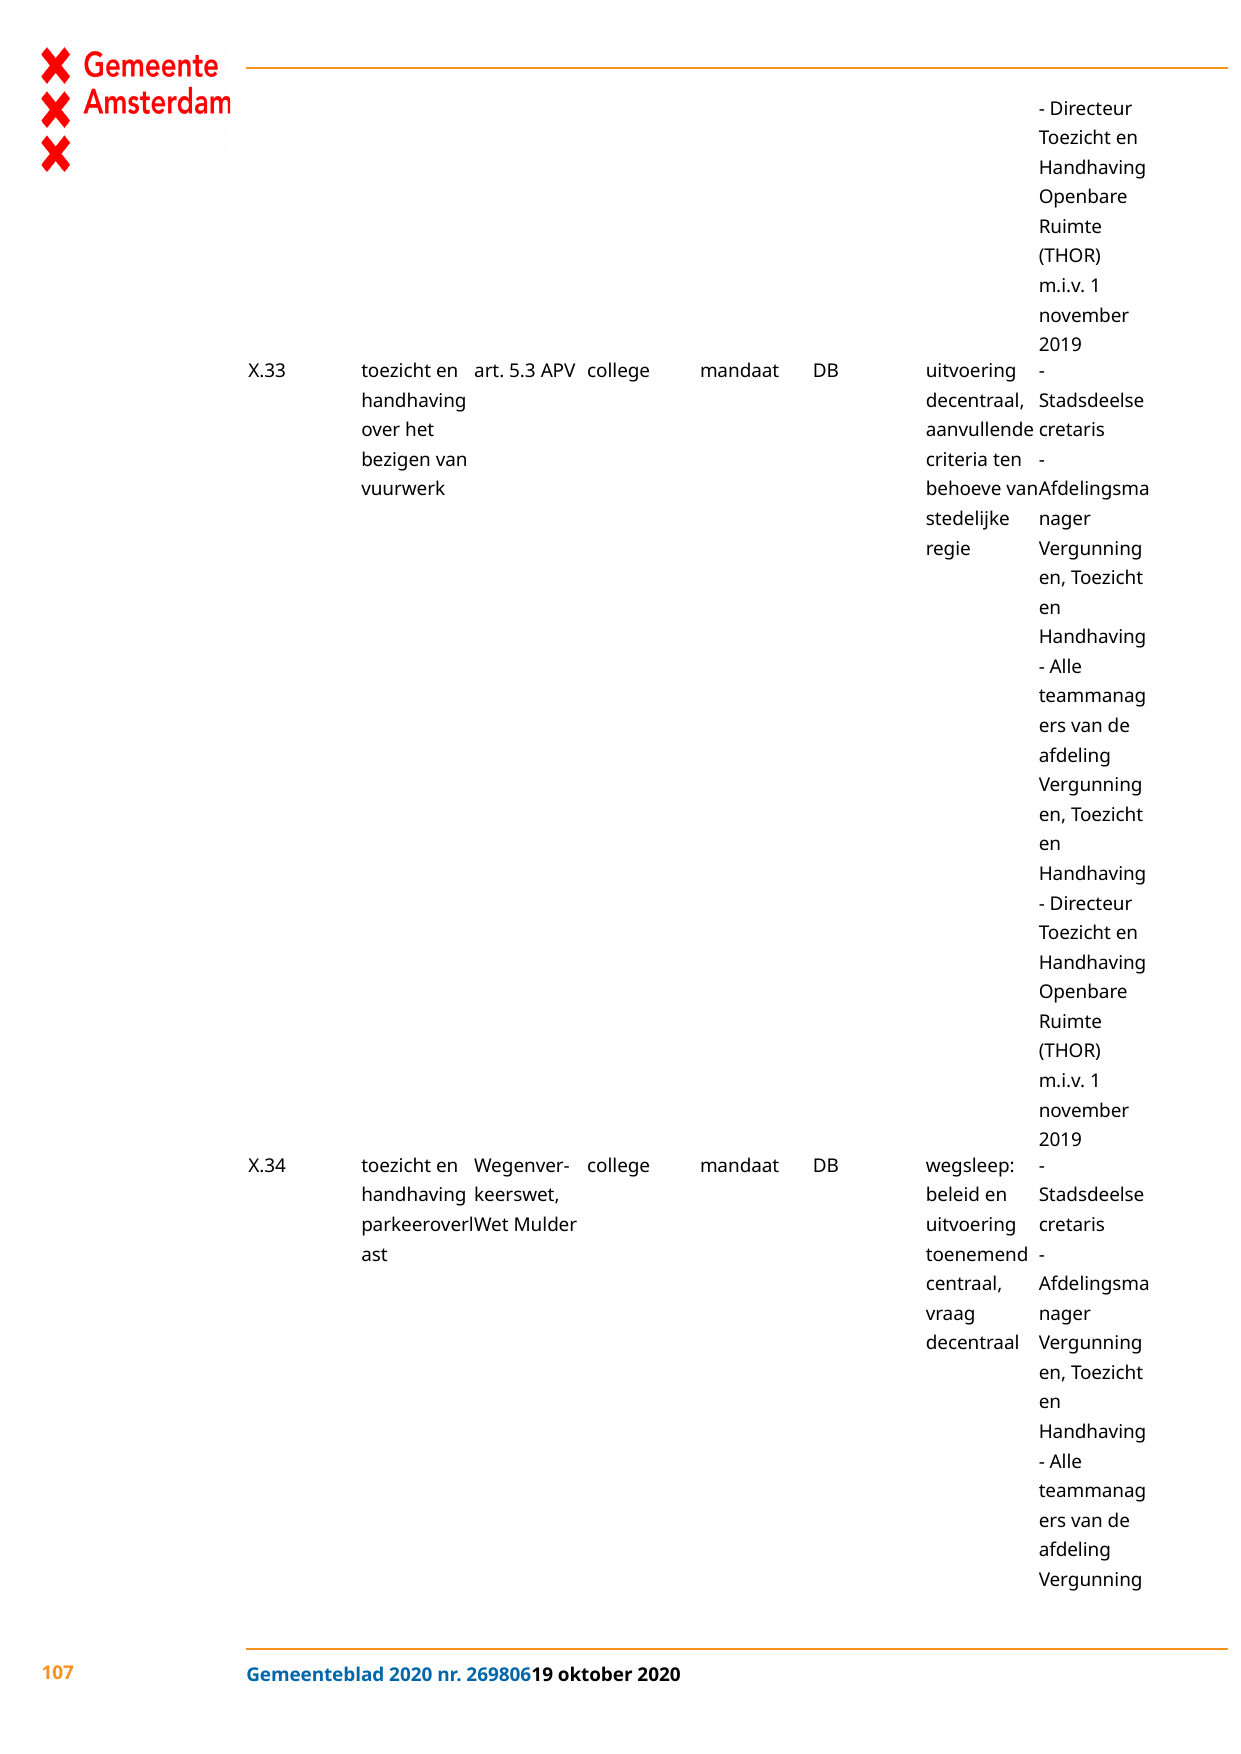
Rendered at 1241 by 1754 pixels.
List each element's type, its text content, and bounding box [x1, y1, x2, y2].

table_cell college [587, 357, 700, 1152]
table_cell DB [813, 1152, 926, 1592]
table_cell [813, 95, 926, 357]
table_cell Wegenver-keerswet, Wet Mulder [474, 1152, 587, 1592]
table_cell [926, 95, 1038, 357]
table_cell uitvoering decentraal, aanvullende criteria ten behoeve van stedelijke regie [926, 357, 1038, 1152]
table_cell [248, 95, 361, 357]
table_cell toezicht en handhaving parkeeroverlast [361, 1152, 474, 1592]
picture [41, 47, 231, 172]
table_cell [474, 95, 587, 357]
table_cell [700, 95, 813, 357]
table_cell X.33 [248, 357, 361, 1152]
table_cell toezicht en handhaving over het bezigen van vuurwerk [361, 357, 474, 1152]
table_cell DB [813, 357, 926, 1152]
table_cell art. 5.3 APV [474, 357, 587, 1152]
table_cell - Directeur Toezicht en Handhaving Openbare Ruimte (THOR) m.i.v. 1 november 2019 [1039, 95, 1152, 357]
table_cell wegsleep: beleid en uitvoering toenemend centraal, vraag decentraal [926, 1152, 1038, 1592]
table_cell - Stadsdeelsecretaris - Afdelingsmanager Vergunningen, Toezicht en Handhaving - Alle teammanagers van de afdeling Vergunning [1039, 1152, 1152, 1592]
table_cell X.34 [248, 1152, 361, 1592]
table_cell college [587, 1152, 700, 1592]
table_cell [361, 95, 474, 357]
table_cell [587, 95, 700, 357]
table_cell - Stadsdeelsecretaris - Afdelingsmanager Vergunningen, Toezicht en Handhaving - Alle teammanagers van de afdeling Vergunningen, Toezicht en Handhaving - Directeur Toezicht en Handhaving Openbare Ruimte (THOR) m.i.v. 1 november 2019 [1039, 357, 1152, 1152]
table_cell mandaat [700, 1152, 813, 1592]
table_cell mandaat [700, 357, 813, 1152]
